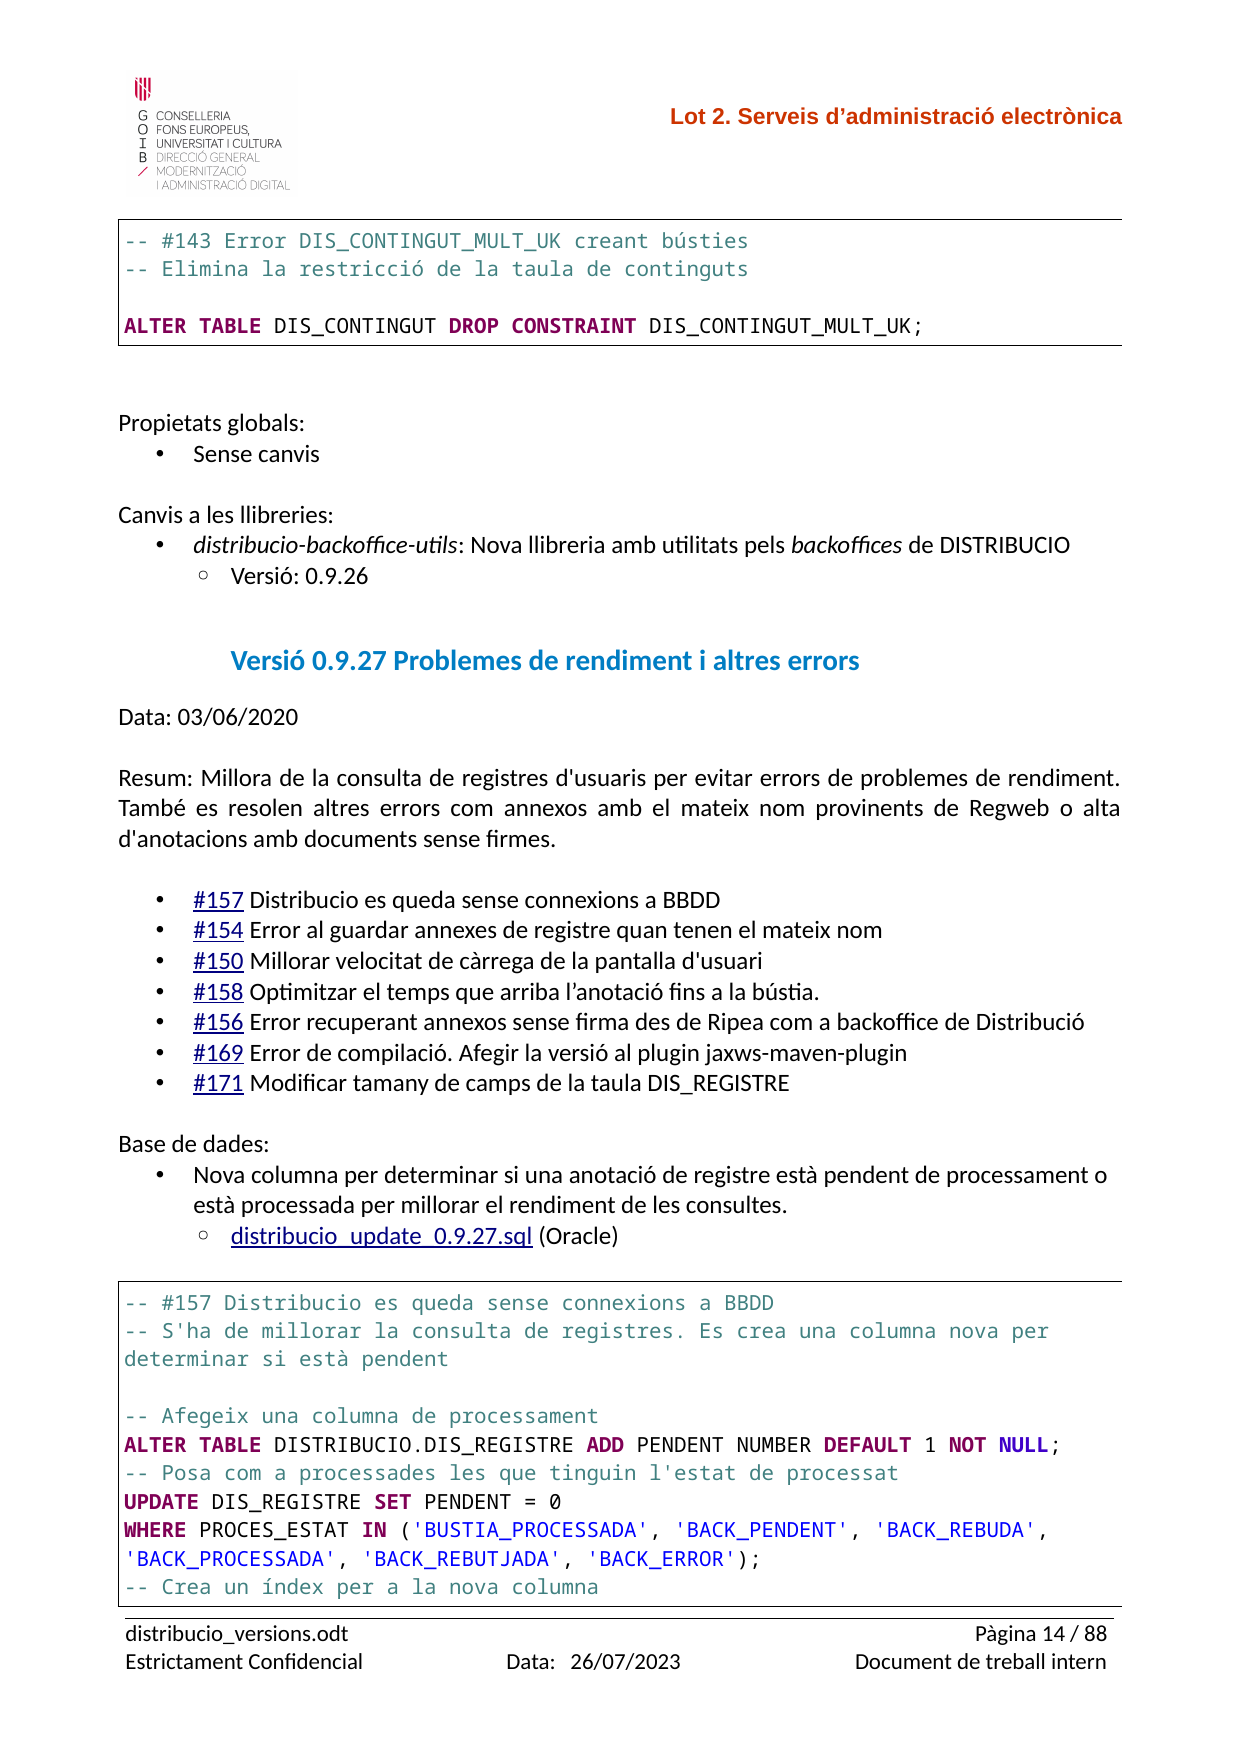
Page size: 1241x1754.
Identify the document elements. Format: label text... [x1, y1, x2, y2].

list Versió: 0.9.26 [193, 560, 1122, 591]
list #158 Optimitzar el temps que arriba l’anotació fins a la bústia. [156, 976, 1122, 1006]
list #156 Error recuperant annexos sense firma des de Ripea com a backoffice de Distribució [156, 1006, 1122, 1037]
list #150 Millorar velocitat de càrrega de la pantalla d'usuari [156, 945, 1122, 976]
list #171 Modificar tamany de camps de la taula DIS_REGISTRE [156, 1067, 1122, 1098]
picture [126, 70, 299, 197]
text Canvis a les llibreries: [118, 499, 1122, 529]
text Base de dades: [118, 1128, 1122, 1159]
list distribucio-backoffice-utils: Nova llibreria amb utilitats pels backoffices de DISTRIBUCIO [156, 529, 1122, 560]
table_header -- #157 Distribucio es queda sense connexions a BBDD -- S'ha de millorar la consulta de registres. Es crea una columna nova per determinar si està pendent -- Afegeix una columna de processament ALTER TABLE DISTRIBUCIO.DIS_REGISTRE ADD PENDENT NUMBER DEFAULT 1 NOT NULL; -- Posa com a processades les que tinguin l'estat de processat UPDATE DIS_REGISTRE SET PENDENT = 0 WHERE PROCES_ESTAT IN ('BUSTIA_PROCESSADA', 'BACK_PENDENT', 'BACK_REBUDA', 'BACK_PROCESSADA', 'BACK_REBUTJADA', 'BACK_ERROR'); -- Crea un índex per a la nova columna [119, 1282, 1122, 1606]
text Data: 03/06/2020 [118, 701, 1122, 732]
text Propietats globals: [118, 407, 1122, 438]
list #157 Distribucio es queda sense connexions a BBDD [156, 884, 1122, 915]
table_header -- #143 Error DIS_CONTINGUT_MULT_UK creant bústies -- Elimina la restricció de la taula de continguts ALTER TABLE DIS_CONTINGUT DROP CONSTRAINT DIS_CONTINGUT_MULT_UK; [119, 220, 1122, 345]
list Nova columna per determinar si una anotació de registre està pendent de processament o està processada per millorar el rendiment de les consultes. [156, 1159, 1122, 1220]
text Resum: Millora de la consulta de registres d'usuaris per evitar errors de problemes de rendiment. També es resolen altres errors com annexos amb el mateix nom provinents de Regweb o alta d'anotacions amb documents sense firmes. [118, 762, 1122, 854]
list #169 Error de compilació. Afegir la versió al plugin jaxws-maven-plugin [156, 1037, 1122, 1067]
list distribucio_update_0.9.27.sql (Oracle) [193, 1220, 1122, 1250]
list #154 Error al guardar annexes de registre quan tenen el mateix nom [156, 915, 1122, 945]
list Sense canvis [156, 438, 1122, 468]
subtitle Versió 0.9.27 Problemes de rendiment i altres errors [153, 642, 1122, 677]
